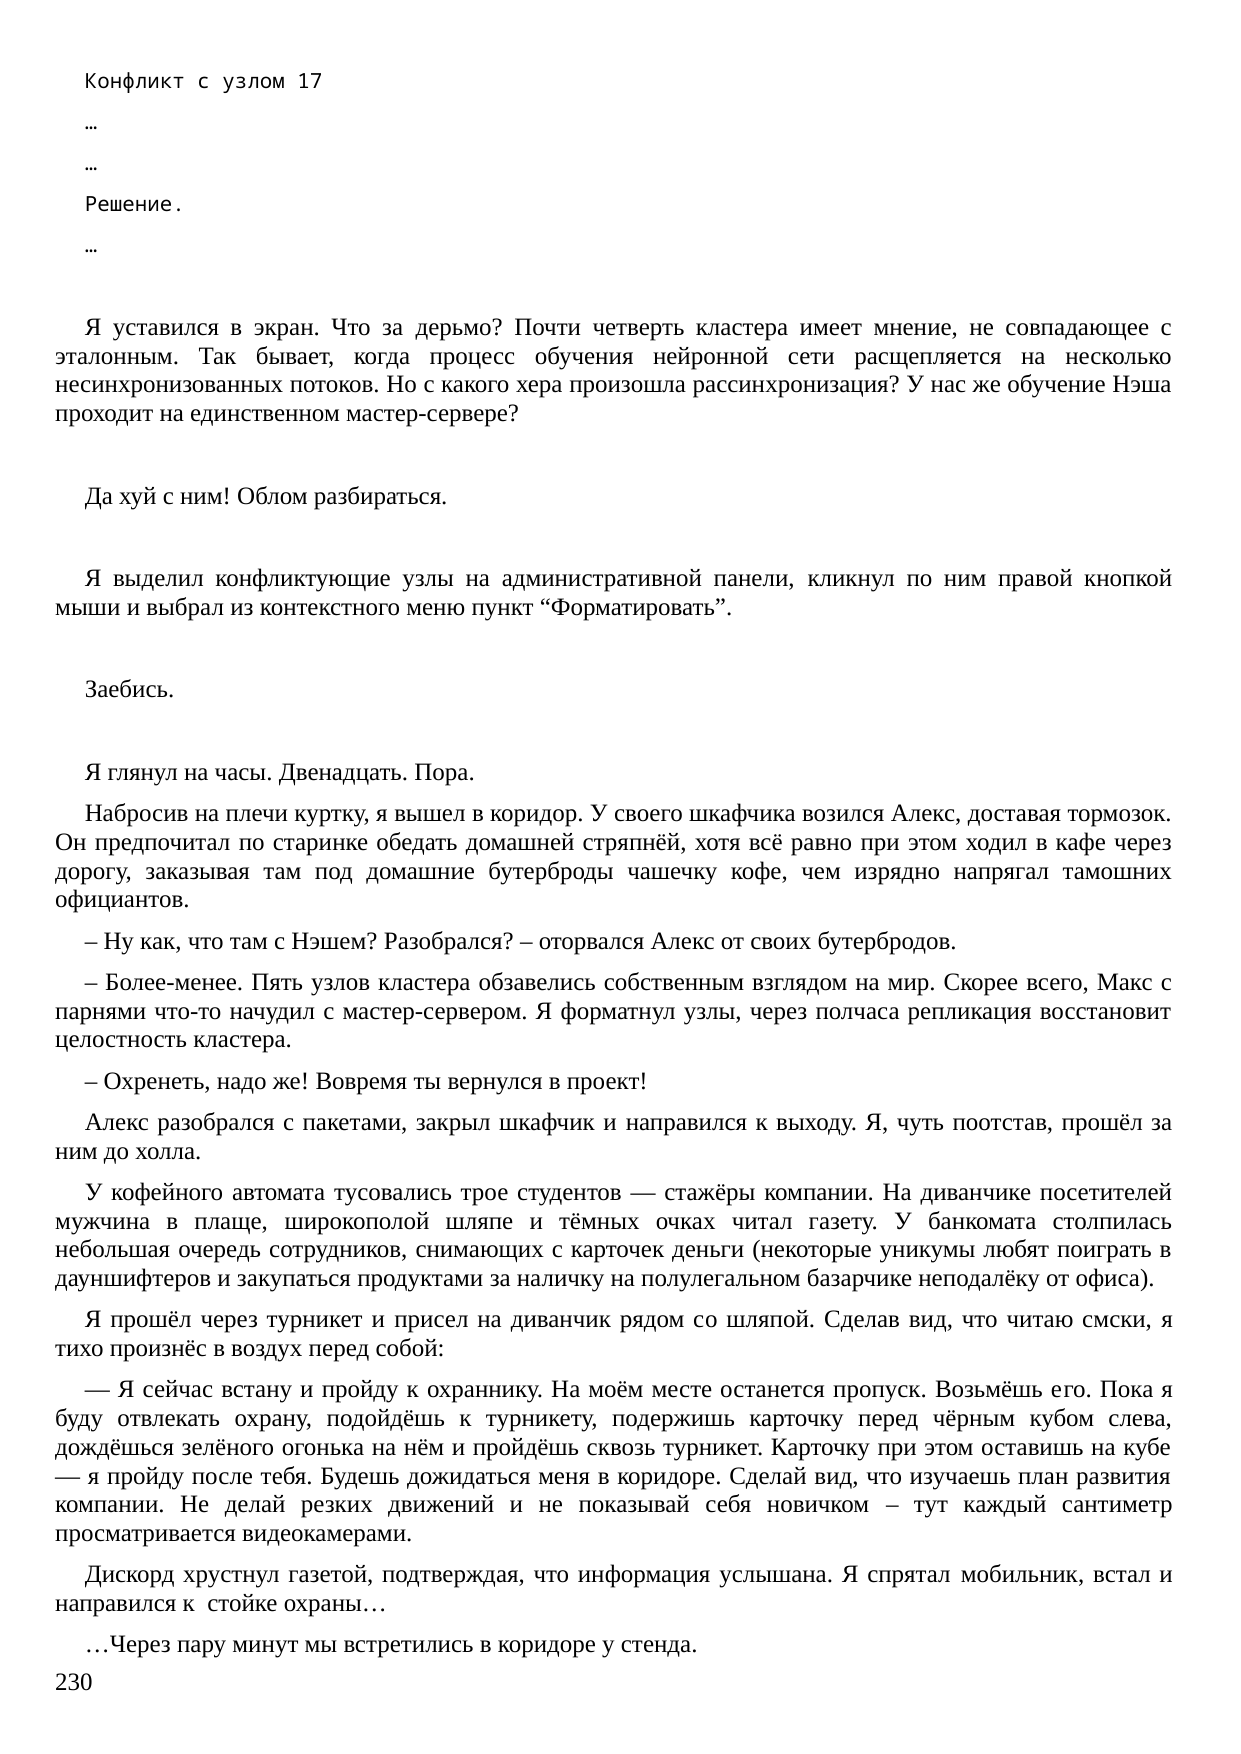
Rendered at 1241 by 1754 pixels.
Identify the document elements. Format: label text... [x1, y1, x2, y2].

text – Более-менее. Пять узлов кластера обзавелись собственным взглядом на мир. Скорее всего, Макс с парнями что-то начудил с мастер-сервером. Я форматнул узлы, через полчаса репликация восстановит целостность кластера. [55, 967, 1173, 1053]
text – Ну как, что там с Нэшем? Разобрался? – оторвался Алекс от своих бутербродов. [55, 926, 1173, 954]
text Я глянул на часы. Двенадцать. Пора. [55, 757, 1173, 786]
text … [55, 230, 1173, 258]
text Набросив на плечи куртку, я вышел в коридор. У своего шкафчика возился Алекс, доставая тормозок. Он предпочитал по старинке обедать домашней стряпнёй, хотя всё равно при этом ходил в кафе через дорогу, заказывая там под домашние бутерброды чашечку кофе, чем изрядно напрягал тамошних официантов. [55, 798, 1173, 913]
text Я прошёл через турникет и присел на диванчик рядом со шляпой. Сделав вид, что читаю смски, я тихо произнёс в воздух перед собой: [55, 1304, 1173, 1362]
text Алекс разобрался с пакетами, закрыл шкафчик и направился к выходу. Я, чуть поотстав, прошёл за ним до холла. [55, 1107, 1173, 1164]
text Решение. [55, 189, 1173, 217]
text Дискорд хрустнул газетой, подтверждая, что информация услышана. Я спрятал мобильник, встал и направился к стойке охраны… [55, 1559, 1173, 1617]
text Я уставился в экран. Что за дерьмо? Почти четверть кластера имеет мнение, не совпадающее с эталонным. Так бывает, когда процесс обучения нейронной сети расщепляется на несколько несинхронизованных потоков. Но с какого хера произошла рассинхронизация? У нас же обучение Нэша проходит на единственном мастер-сервере? [55, 312, 1173, 427]
text … [55, 148, 1173, 176]
text — Я сейчас встану и пройду к охраннику. На моём месте останется пропуск. Возьмёшь его. Пока я буду отвлекать охрану, подойдёшь к турникету, подержишь карточку перед чёрным кубом слева, дождёшься зелёного огонька на нём и пройдёшь сквозь турникет. Карточку при этом оставишь на кубе — я пройду после тебя. Будешь дожидаться меня в коридоре. Сделай вид, что изучаешь план развития компании. Не делай резких движений и не показывай себя новичком – тут каждый сантиметр просматривается видеокамерами. [55, 1374, 1173, 1547]
text Да хуй с ним! Облом разбираться. [55, 481, 1173, 509]
text …Через пару минут мы встретились в коридоре у стенда. [55, 1629, 1173, 1658]
text … [55, 107, 1173, 135]
text – Охренеть, надо же! Вовремя ты вернулся в проект! [55, 1066, 1173, 1094]
text У кофейного автомата тусовались трое студентов — стажёры компании. На диванчике посетителей мужчина в плаще, широкополой шляпе и тёмных очках читал газету. У банкомата столпилась небольшая очередь сотрудников, снимающих с карточек деньги (некоторые уникумы любят поиграть в дауншифтеров и закупаться продуктами за наличку на полулегальном базарчике неподалёку от офиса). [55, 1177, 1173, 1292]
text Заебись. [55, 674, 1173, 703]
text Конфликт с узлом 17 [55, 66, 1173, 94]
text Я выделил конфликтующие узлы на административной панели, кликнул по ним правой кнопкой мыши и выбрал из контекстного меню пункт “Форматировать”. [55, 563, 1173, 621]
